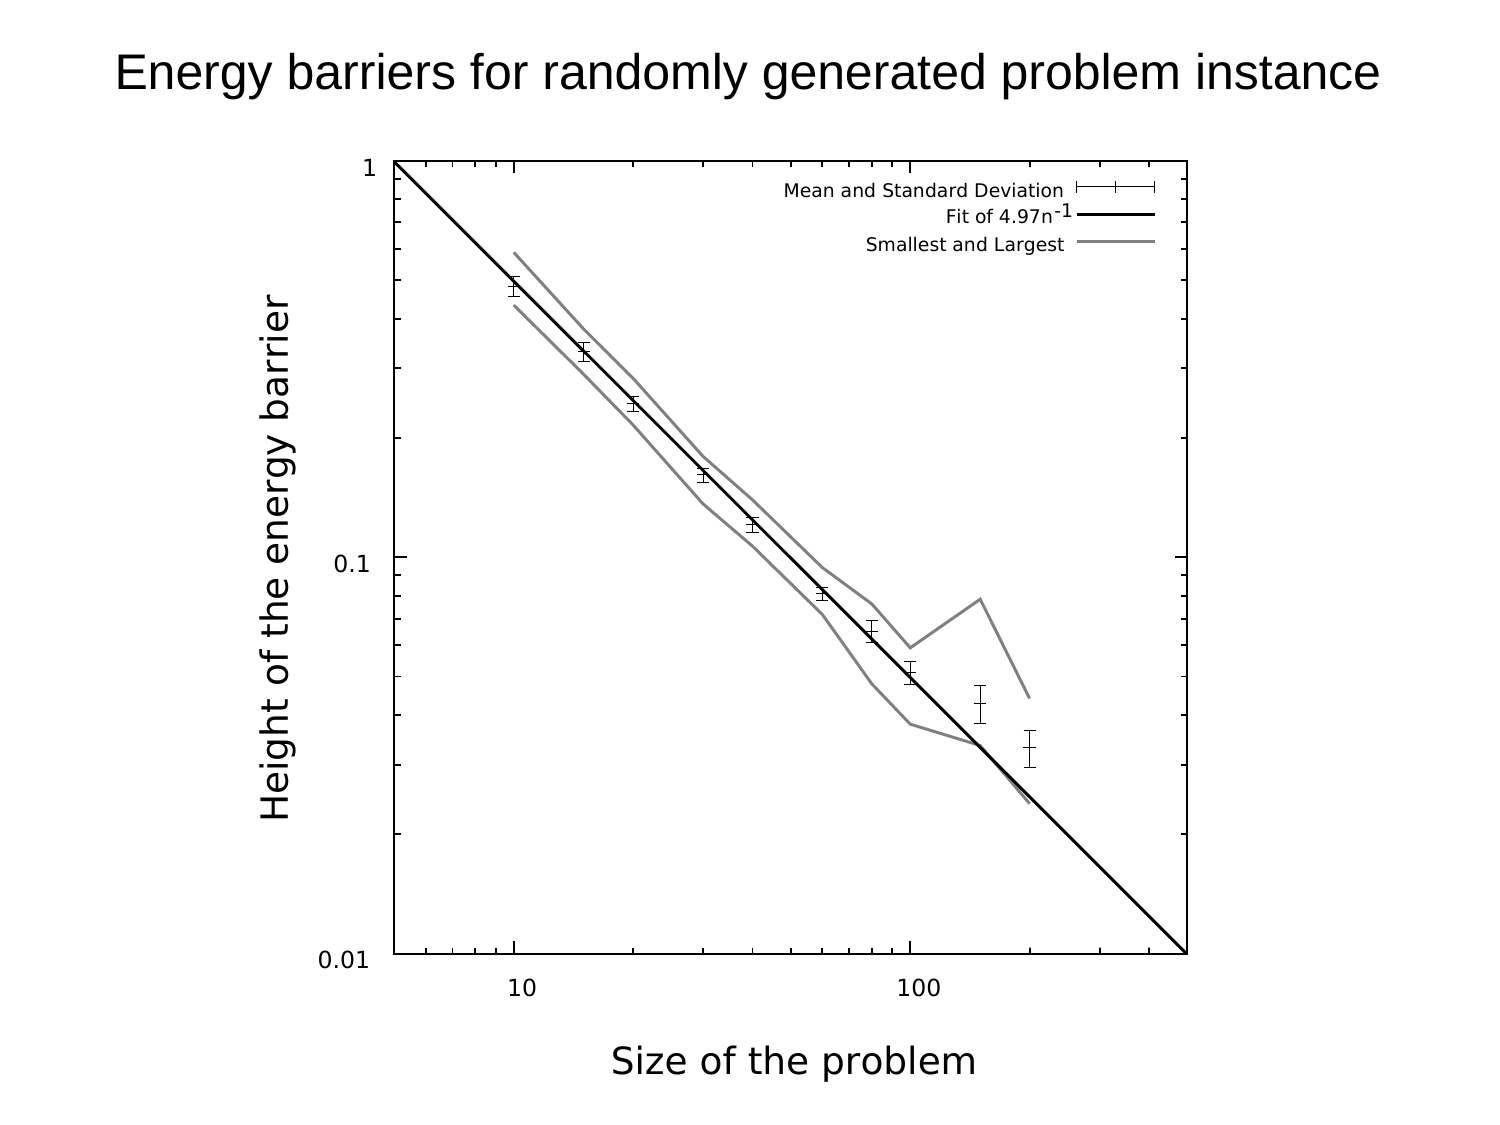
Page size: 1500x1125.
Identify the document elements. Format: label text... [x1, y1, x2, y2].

text_box Mean and Standard Deviation [783, 178, 1064, 201]
text_box -1 [1054, 198, 1074, 221]
text_box 0.1 [333, 549, 371, 577]
text_box 0.01 [317, 945, 371, 973]
text_box 100 [896, 972, 942, 1001]
text_box Size of the problem [611, 1036, 978, 1081]
text_box Height of the energy barrier [250, 296, 295, 822]
text_box Smallest and Largest [866, 233, 1065, 256]
text_box Fit of 4.97n [946, 205, 1053, 228]
text_box 1 [362, 152, 378, 180]
text_box Energy barriers for randomly generated problem instance [99, 32, 1398, 108]
text_box 10 [507, 972, 538, 1001]
